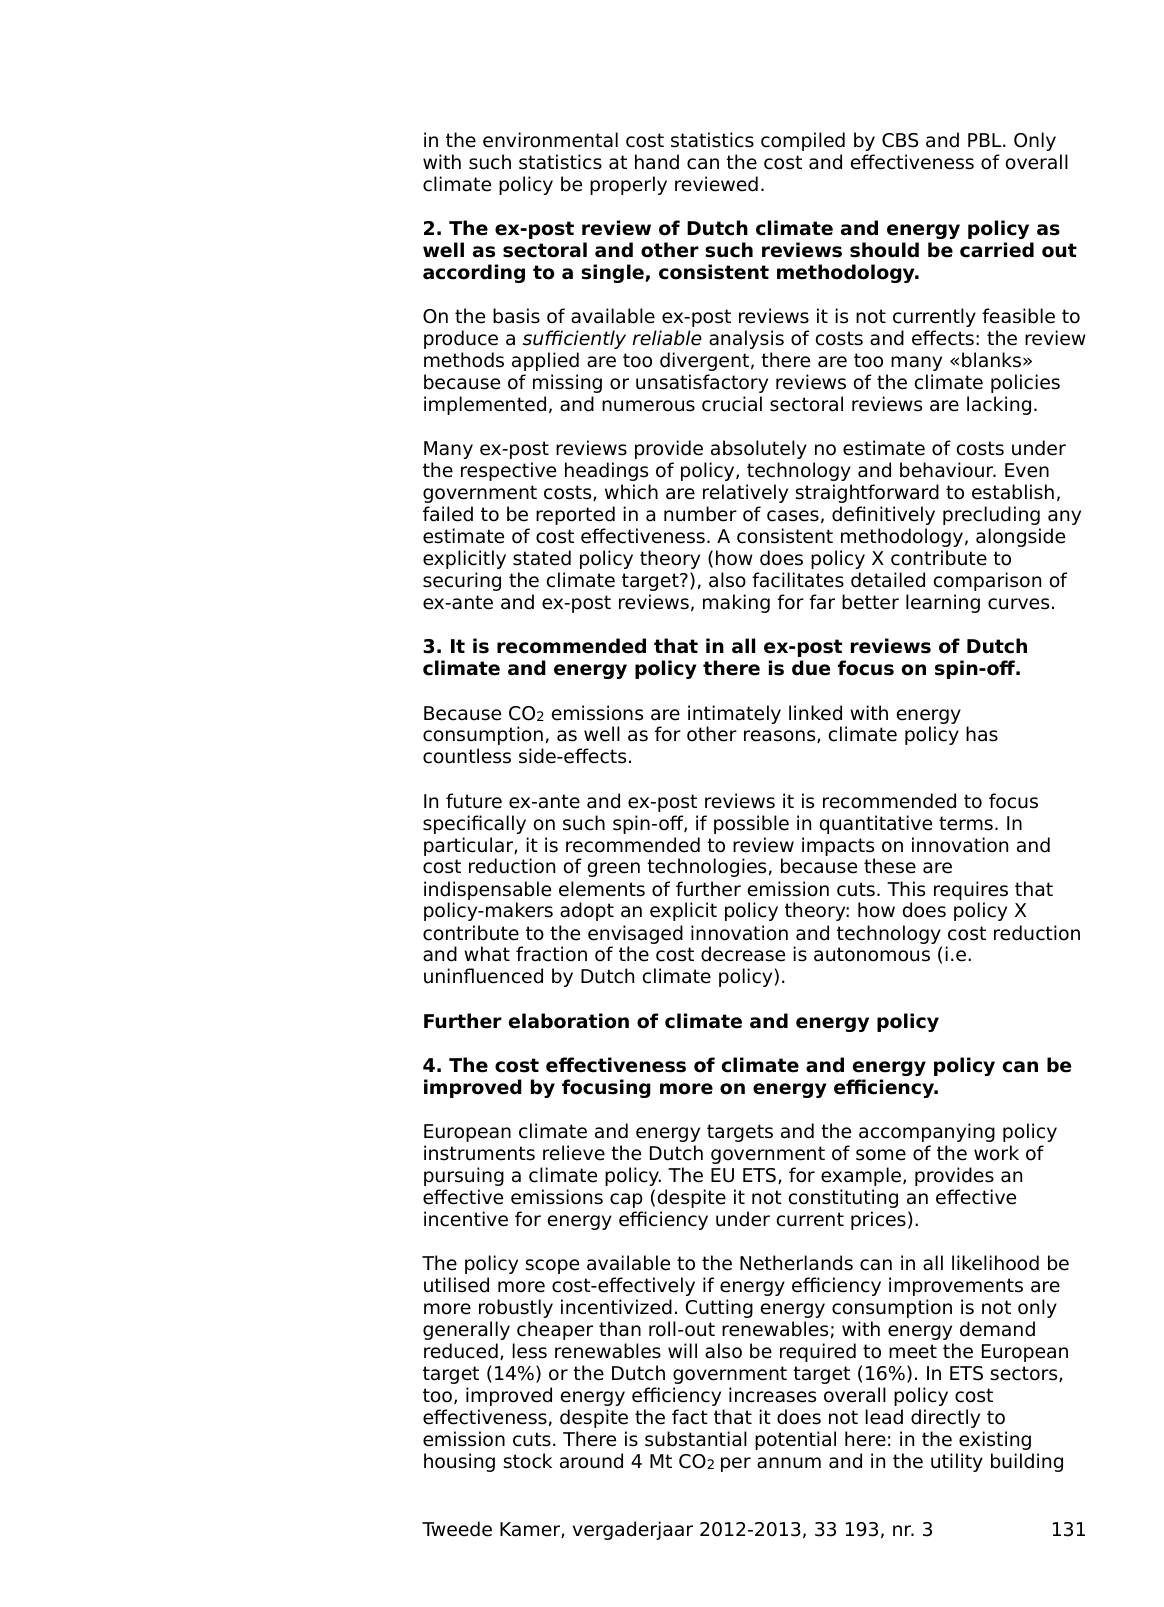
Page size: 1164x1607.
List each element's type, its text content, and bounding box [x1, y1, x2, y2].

subtitle 3. It is recommended that in all ex-post reviews of Dutch climate and energy policy there is due focus on spin-off. [422, 636, 1087, 680]
text The policy scope available to the Netherlands can in all likelihood be utilised more cost-effectively if energy efficiency improvements are more robustly incentivized. Cutting energy consumption is not only generally cheaper than roll-out renewables; with energy demand reduced, less renewables will also be required to meet the European target (14%) or the Dutch government target (16%). In ETS sectors, too, improved energy efficiency increases overall policy cost effectiveness, despite the fact that it does not lead directly to emission cuts. There is substantial potential here: in the existing housing stock around 4 Mt CO2 per annum and in the utility building [422, 1253, 1087, 1473]
text Because CO2 emissions are intimately linked with energy consumption, as well as for other reasons, climate policy has countless side-effects. [422, 702, 1087, 768]
subtitle Further elaboration of climate and energy policy [422, 1011, 1087, 1032]
text Many ex-post reviews provide absolutely no estimate of costs under the respective headings of policy, technology and behaviour. Even government costs, which are relatively straightforward to establish, failed to be reported in a number of cases, definitively precluding any estimate of cost effectiveness. A consistent methodology, alongside explicitly stated policy theory (how does policy X contribute to securing the climate target?), also facilitates detailed comparison of ex-ante and ex-post reviews, making for far better learning curves. [422, 438, 1087, 614]
text In future ex-ante and ex-post reviews it is recommended to focus specifically on such spin-off, if possible in quantitative terms. In particular, it is recommended to review impacts on innovation and cost reduction of green technologies, because these are indispensable elements of further emission cuts. This requires that policy-makers adopt an explicit policy theory: how does policy X contribute to the envisaged innovation and technology cost reduction and what fraction of the cost decrease is autonomous (i.e. uninfluenced by Dutch climate policy). [422, 791, 1087, 988]
text On the basis of available ex-post reviews it is not currently feasible to produce a sufficiently reliable analysis of costs and effects: the review methods applied are too divergent, there are too many «blanks» because of missing or unsatisfactory reviews of the climate policies implemented, and numerous crucial sectoral reviews are lacking. [422, 306, 1087, 416]
subtitle 4. The cost effectiveness of climate and energy policy can be improved by focusing more on energy efficiency. [422, 1055, 1087, 1099]
text European climate and energy targets and the accompanying policy instruments relieve the Dutch government of some of the work of pursuing a climate policy. The EU ETS, for example, provides an effective emissions cap (despite it not constituting an effective incentive for energy efficiency under current prices). [422, 1121, 1087, 1231]
text in the environmental cost statistics compiled by CBS and PBL. Only with such statistics at hand can the cost and effectiveness of overall climate policy be properly reviewed. [422, 130, 1087, 196]
subtitle 2. The ex-post review of Dutch climate and energy policy as well as sectoral and other such reviews should be carried out according to a single, consistent methodology. [422, 218, 1087, 284]
